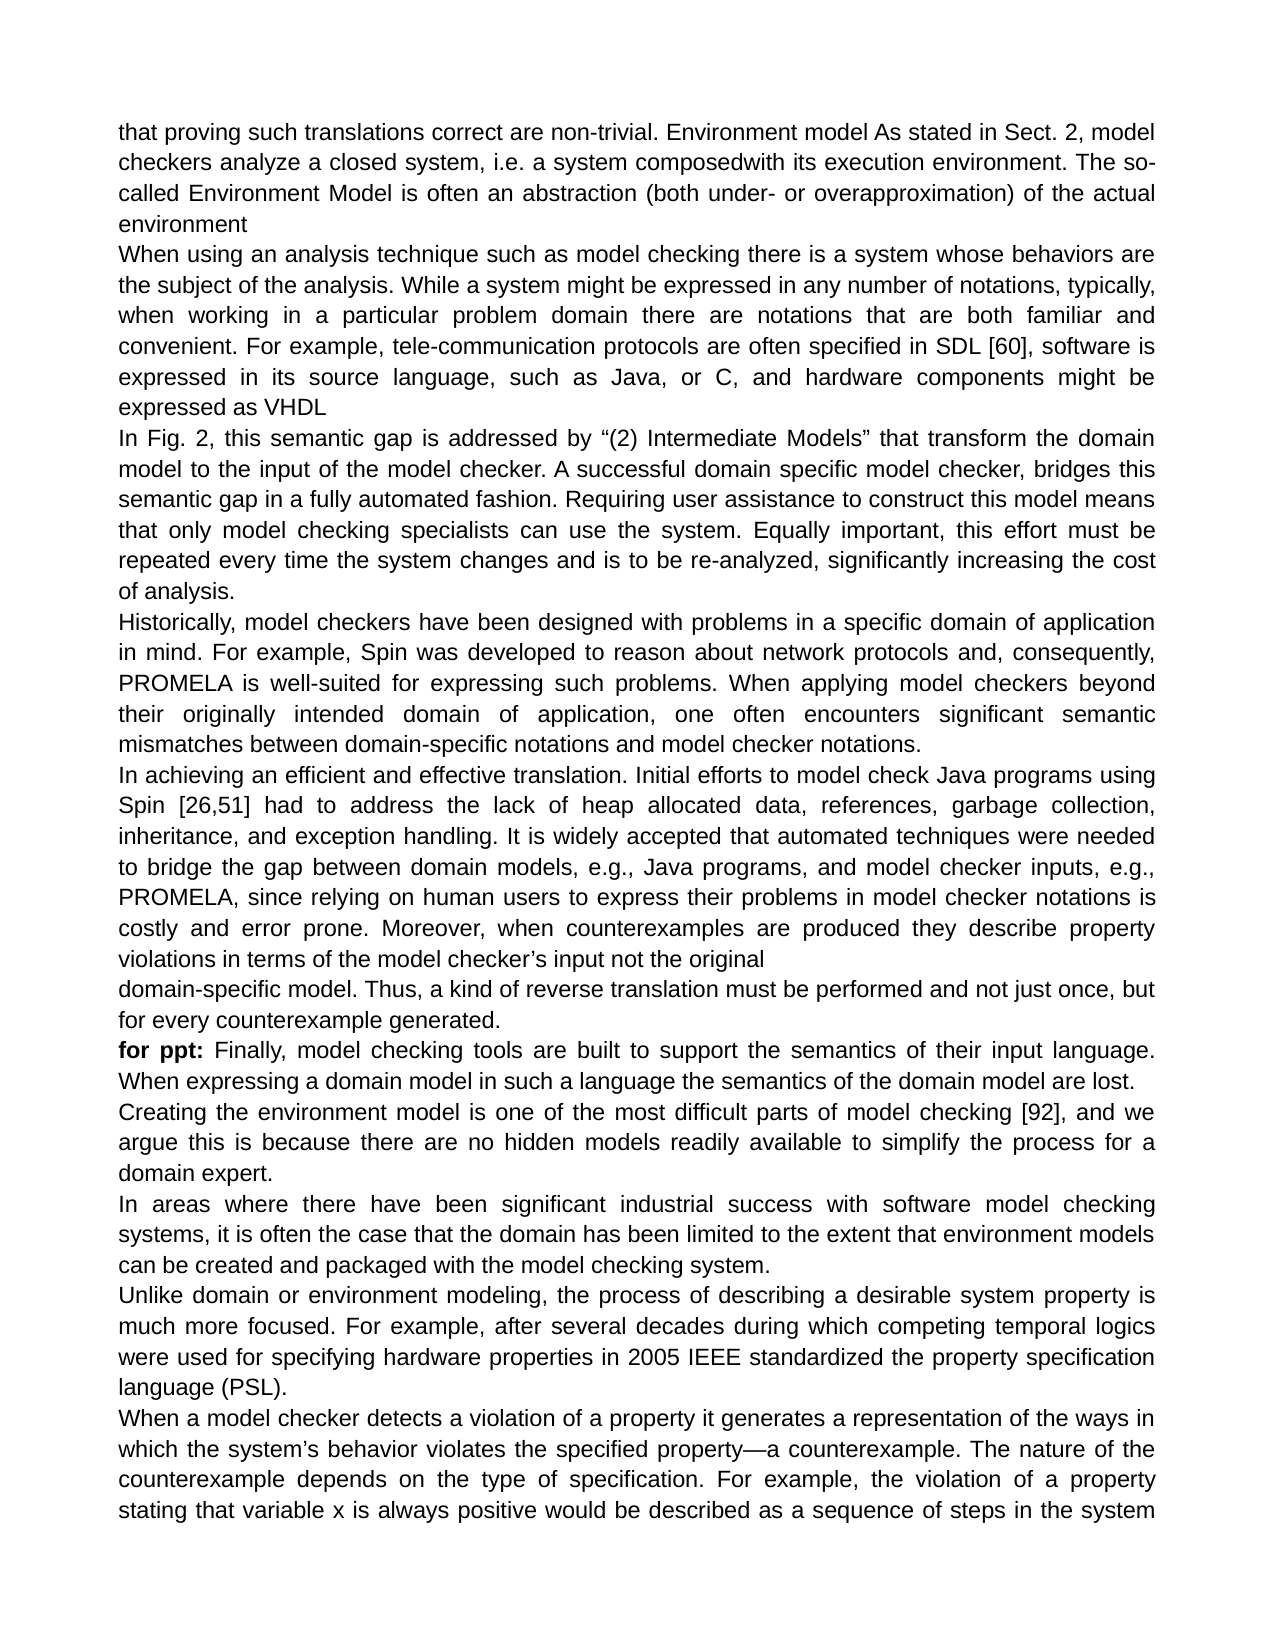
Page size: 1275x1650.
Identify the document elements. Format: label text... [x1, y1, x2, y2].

text In Fig. 2, this semantic gap is addressed by “(2) Intermediate Models” that transform the domain model to the input of the model checker. A successful domain specific model checker, bridges this semantic gap in a fully automated fashion. Requiring user assistance to construct this model means that only model checking specialists can use the system. Equally important, this effort must be repeated every time the system changes and is to be re-analyzed, significantly increasing the cost of analysis. [118, 424, 1157, 604]
text Creating the environment model is one of the most difficult parts of model checking [92], and we argue this is because there are no hidden models readily available to simplify the process for a domain expert. [118, 1098, 1157, 1186]
text domain-specific model. Thus, a kind of reverse translation must be performed and not just once, but for every counterexample generated. [118, 976, 1157, 1033]
text for ppt: Finally, model checking tools are built to support the semantics of their input language. When expressing a domain model in such a language the semantics of the domain model are lost. [118, 1037, 1157, 1094]
text Historically, model checkers have been designed with problems in a specific domain of application in mind. For example, Spin was developed to reason about network protocols and, consequently, PROMELA is well-suited for expressing such problems. When applying model checkers beyond their originally intended domain of application, one often encounters significant semantic mismatches between domain-specific notations and model checker notations. [118, 608, 1157, 757]
text When a model checker detects a violation of a property it generates a representation of the ways in which the system’s behavior violates the specified property—a counterexample. The nature of the counterexample depends on the type of specification. For example, the violation of a property stating that variable x is always positive would be described as a sequence of steps in the system [118, 1404, 1157, 1523]
text In achieving an efficient and effective translation. Initial efforts to model check Java programs using Spin [26,51] had to address the lack of heap allocated data, references, garbage collection, inheritance, and exception handling. It is widely accepted that automated techniques were needed to bridge the gap between domain models, e.g., Java programs, and model checker inputs, e.g., PROMELA, since relying on human users to express their problems in model checker notations is costly and error prone. Moreover, when counterexamples are produced they describe property violations in terms of the model checker’s input not the original [118, 761, 1157, 972]
text In areas where there have been significant industrial success with software model checking systems, it is often the case that the domain has been limited to the extent that environment models can be created and packaged with the model checking system. [118, 1190, 1157, 1278]
text Unlike domain or environment modeling, the process of describing a desirable system property is much more focused. For example, after several decades during which competing temporal logics were used for specifying hardware properties in 2005 IEEE standardized the property specification language (PSL). [118, 1282, 1157, 1401]
text that proving such translations correct are non-trivial. Environment model As stated in Sect. 2, model checkers analyze a closed system, i.e. a system composedwith its execution environment. The so-called Environment Model is often an abstraction (both under- or overapproximation) of the actual environment [118, 118, 1157, 237]
text When using an analysis technique such as model checking there is a system whose behaviors are the subject of the analysis. While a system might be expressed in any number of notations, typically, when working in a particular problem domain there are notations that are both familiar and convenient. For example, tele-communication protocols are often specified in SDL [60], software is expressed in its source language, such as Java, or C, and hardware components might be expressed as VHDL [118, 241, 1157, 421]
